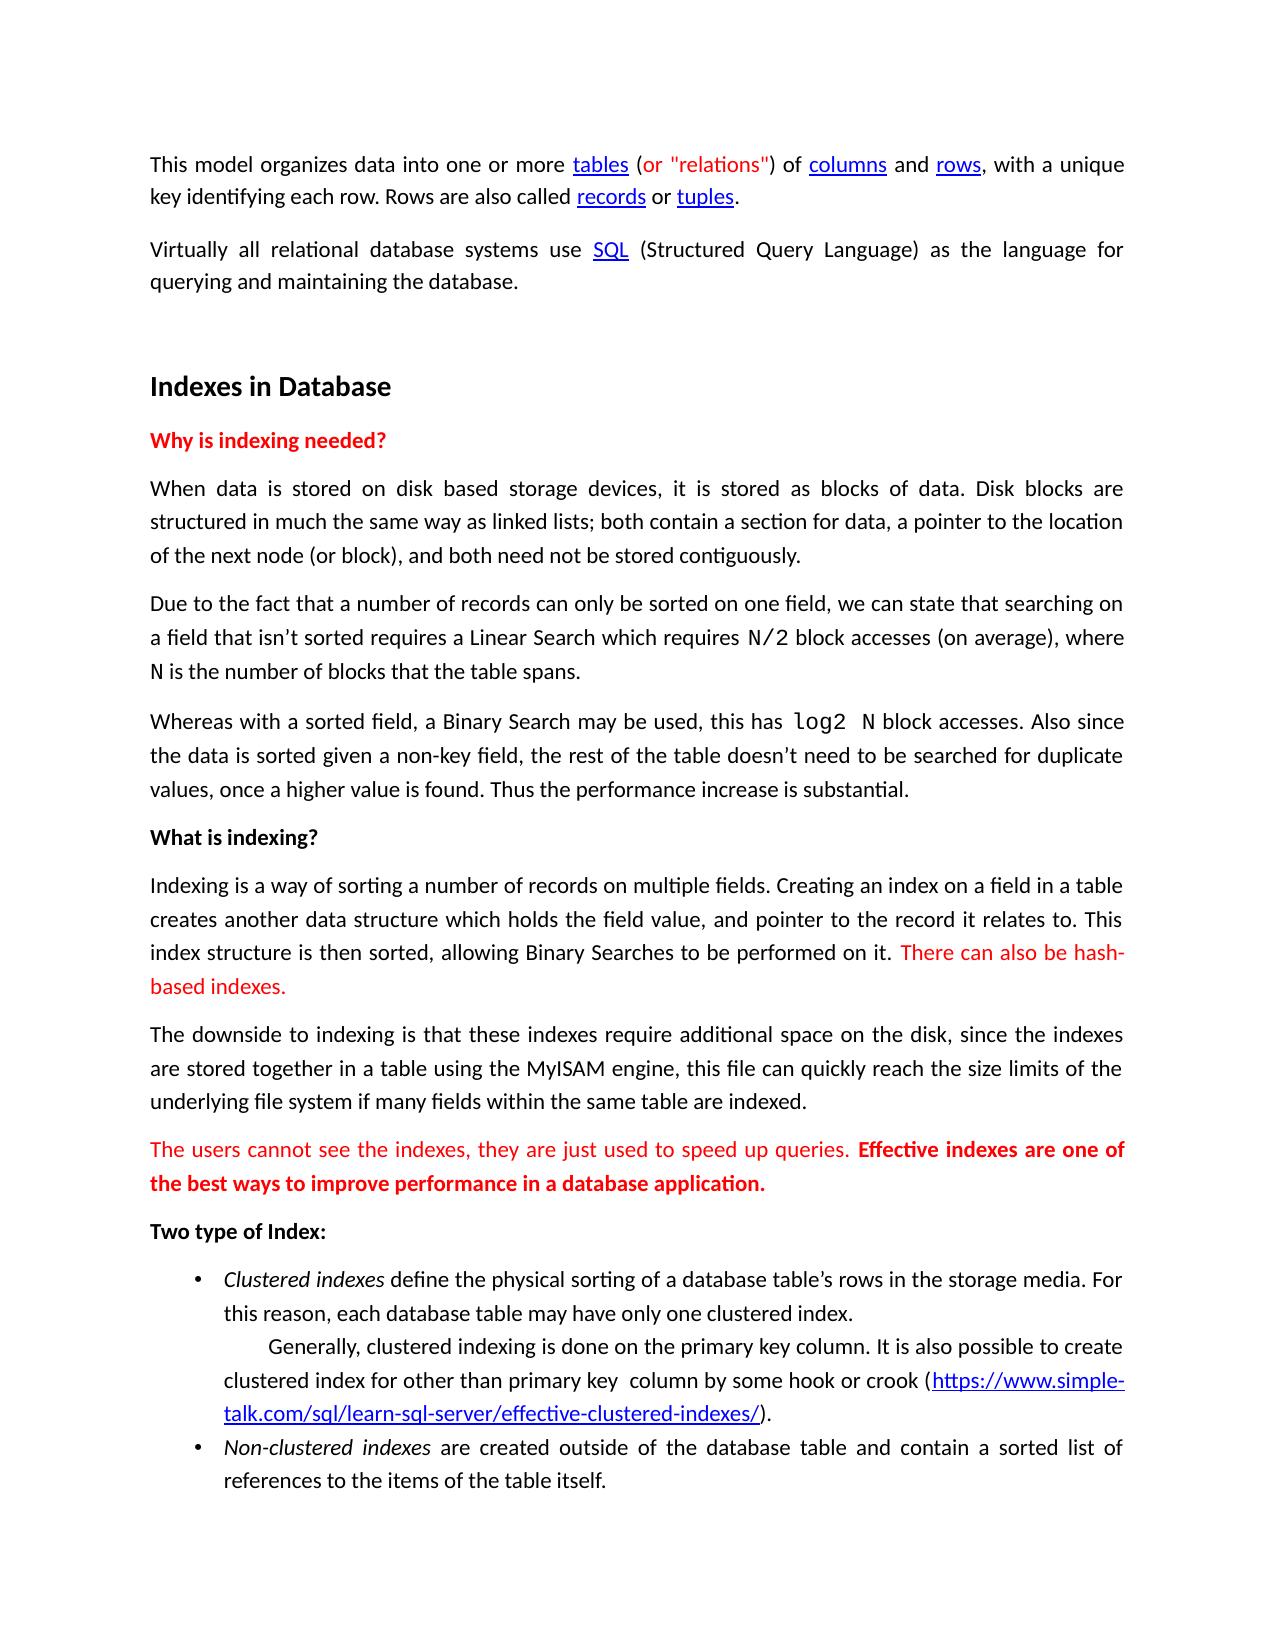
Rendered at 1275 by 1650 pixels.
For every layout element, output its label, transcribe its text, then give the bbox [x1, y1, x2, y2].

text When data is stored on disk based storage devices, it is stored as blocks of data. Disk blocks are structured in much the same way as linked lists; both contain a section for data, a pointer to the location of the next node (or block), and both need not be stored contiguously. [150, 474, 1125, 569]
list Generally, clustered indexing is done on the primary key column. It is also possible to create clustered index for other than primary key column by some hook or crook (https://www.simple-talk.com/sql/learn-sql-server/effective-clustered-indexes/). [194, 1332, 1125, 1427]
list Non-clustered indexes are created outside of the database table and contain a sorted list of references to the items of the table itself. [194, 1433, 1125, 1494]
text Indexes in Database [150, 368, 1125, 404]
text What is indexing? [150, 823, 1125, 851]
text Virtually all relational database systems use SQL (Structured Query Language) as the language for querying and maintaining the database. [150, 235, 1125, 295]
list Clustered indexes define the physical sorting of a database table’s rows in the storage media. For this reason, each database table may have only one clustered index. [194, 1265, 1125, 1327]
text Two type of Index: [150, 1217, 1125, 1245]
text This model organizes data into one or more tables (or "relations") of columns and rows, with a unique key identifying each row. Rows are also called records or tuples. [150, 150, 1125, 210]
text Whereas with a sorted field, a Binary Search may be used, this has log2 N block accesses. Also since the data is sorted given a non-key field, the rest of the table doesn’t need to be searched for duplicate values, once a higher value is found. Thus the performance increase is substantial. [150, 707, 1125, 803]
text The downside to indexing is that these indexes require additional space on the disk, since the indexes are stored together in a table using the MyISAM engine, this file can quickly reach the size limits of the underlying file system if many fields within the same table are indexed. [150, 1020, 1125, 1115]
text Indexing is a way of sorting a number of records on multiple fields. Creating an index on a field in a table creates another data structure which holds the field value, and pointer to the record it relates to. This index structure is then sorted, allowing Binary Searches to be performed on it. There can also be hash-based indexes. [150, 871, 1125, 1000]
text The users cannot see the indexes, they are just used to speed up queries. Effective indexes are one of the best ways to improve performance in a database application. [150, 1135, 1125, 1197]
text Due to the fact that a number of records can only be sorted on one field, we can state that searching on a field that isn’t sorted requires a Linear Search which requires N/2 block accesses (on average), where N is the number of blocks that the table spans. [150, 589, 1125, 687]
text Why is indexing needed? [150, 426, 1125, 454]
